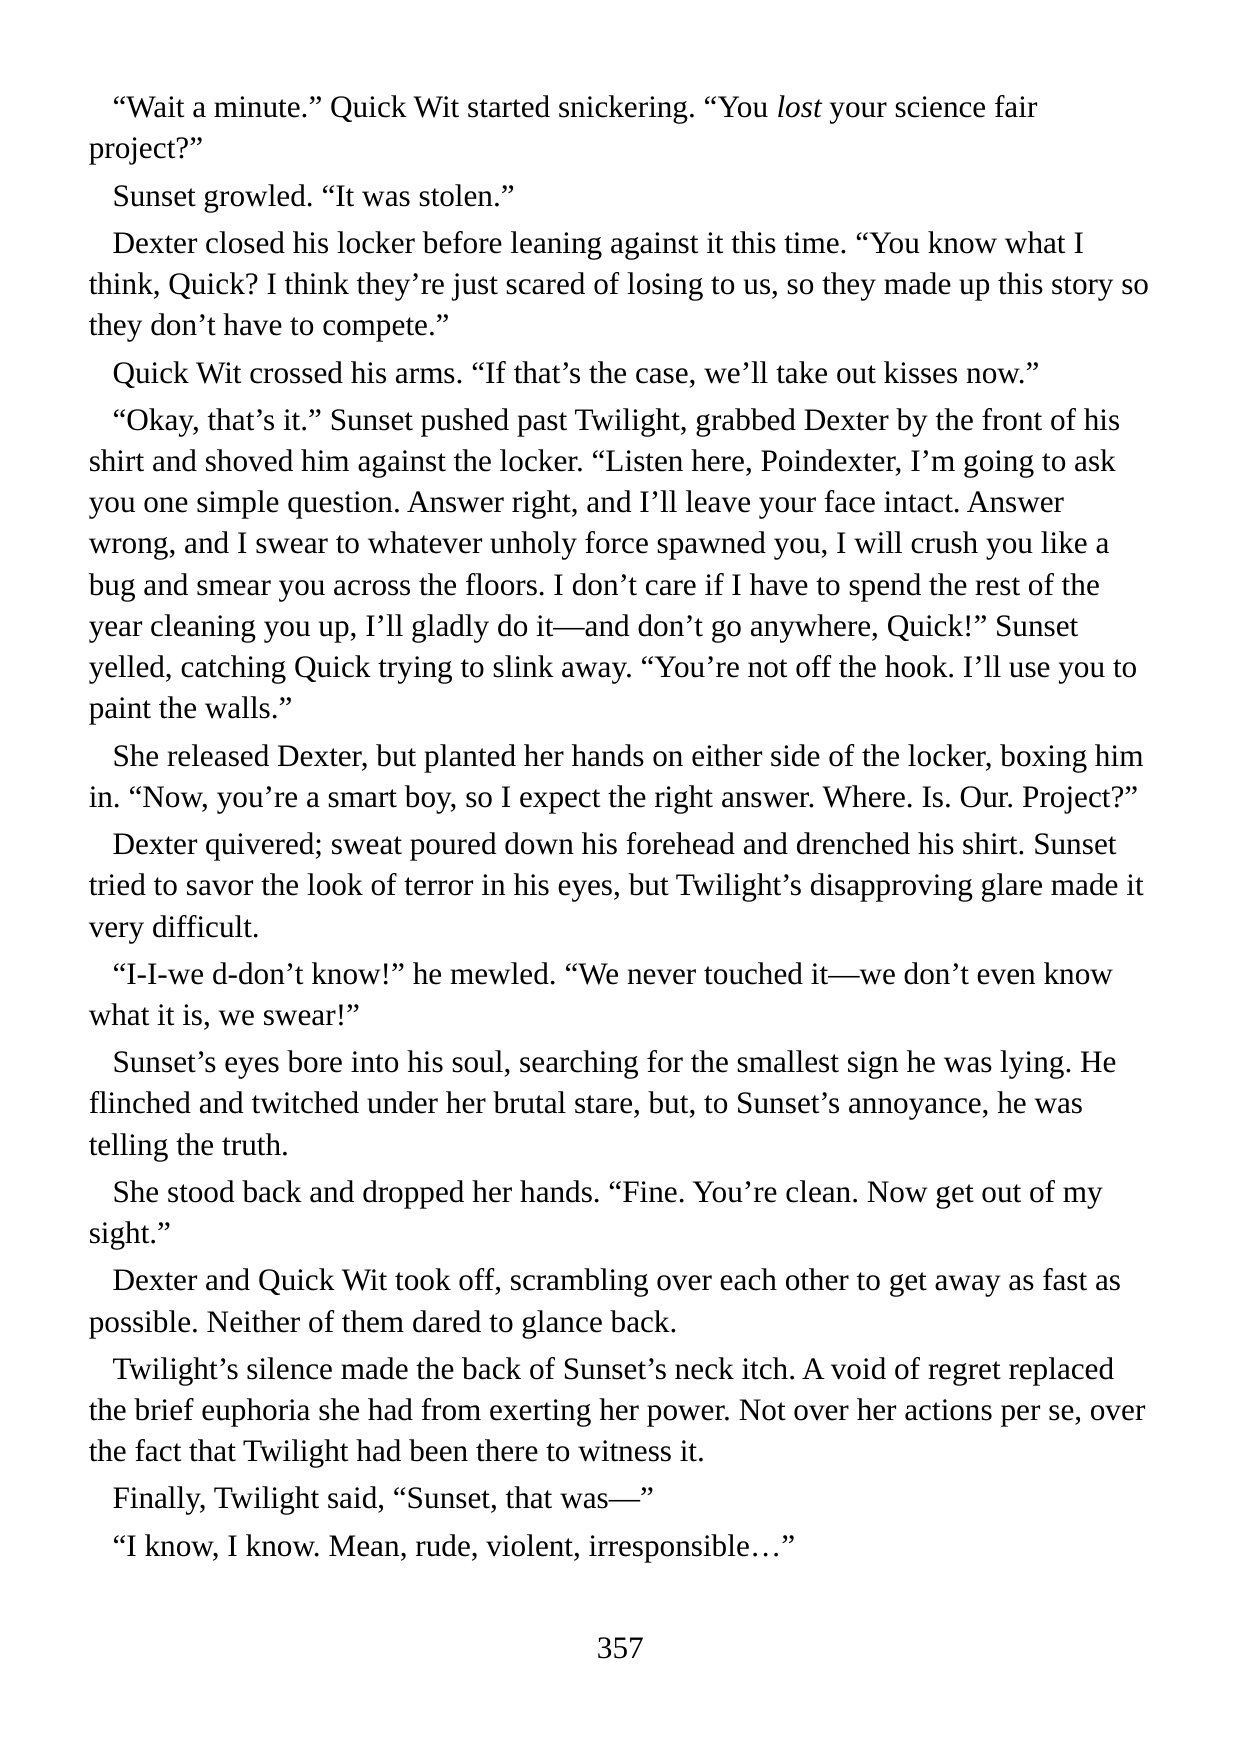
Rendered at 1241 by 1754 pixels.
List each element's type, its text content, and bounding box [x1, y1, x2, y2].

text “Wait a minute.” Quick Wit started snickering. “You lost your science fair project?” [88, 88, 1152, 166]
text Dexter closed his locker before leaning against it this time. “You know what I think, Quick? I think they’re just scared of losing to us, so they made up this story so they don’t have to compete.” [88, 224, 1152, 343]
text She released Dexter, but planted her hands on either side of the locker, boxing him in. “Now, you’re a smart boy, so I expect the right answer. Where. Is. Our. Project?” [88, 737, 1152, 814]
text She stood back and dropped her hands. “Fine. You’re clean. Now get out of my sight.” [88, 1173, 1152, 1250]
text Sunset’s eyes bore into his soul, searching for the smallest sign he was lying. He flinched and twitched under her brutal stare, but, to Sunset’s annoyance, he was telling the truth. [88, 1043, 1152, 1162]
text “I know, I know. Mean, rude, violent, irresponsible…” [88, 1527, 1152, 1563]
text Dexter and Quick Wit took off, scrambling over each other to get away as fast as possible. Neither of them dared to glance back. [88, 1262, 1152, 1339]
text Finally, Twilight said, “Sunset, that was—” [88, 1480, 1152, 1516]
text Dexter quivered; sweat poured down his forehead and drenched his shirt. Sunset tried to savor the look of terror in his eyes, but Twilight’s disapproving glare made it very difficult. [88, 825, 1152, 944]
text “Okay, that’s it.” Sunset pushed past Twilight, grabbed Dexter by the front of his shirt and shoved him against the locker. “Listen here, Poindexter, I’m going to ask you one simple question. Answer right, and I’ll leave your face intact. Answer wrong, and I swear to whatever unholy force spawned you, I will crush you like a bug and smear you across the floors. I don’t care if I have to spend the rest of the year cleaning you up, I’ll gladly do it—and don’t go anywhere, Quick!” Sunset yelled, catching Quick trying to slink away. “You’re not off the hook. I’ll use you to paint the walls.” [88, 401, 1152, 726]
text “I-I-we d-don’t know!” he mewled. “We never touched it—we don’t even know what it is, we swear!” [88, 955, 1152, 1032]
text Twilight’s silence made the back of Sunset’s neck itch. A void of regret replaced the brief euphoria she had from exerting her power. Not over her actions per se, over the fact that Twilight had been there to witness it. [88, 1350, 1152, 1468]
text Quick Wit crossed his arms. “If that’s the case, we’ll take out kisses now.” [88, 354, 1152, 390]
text Sunset growled. “It was stolen.” [88, 177, 1152, 213]
